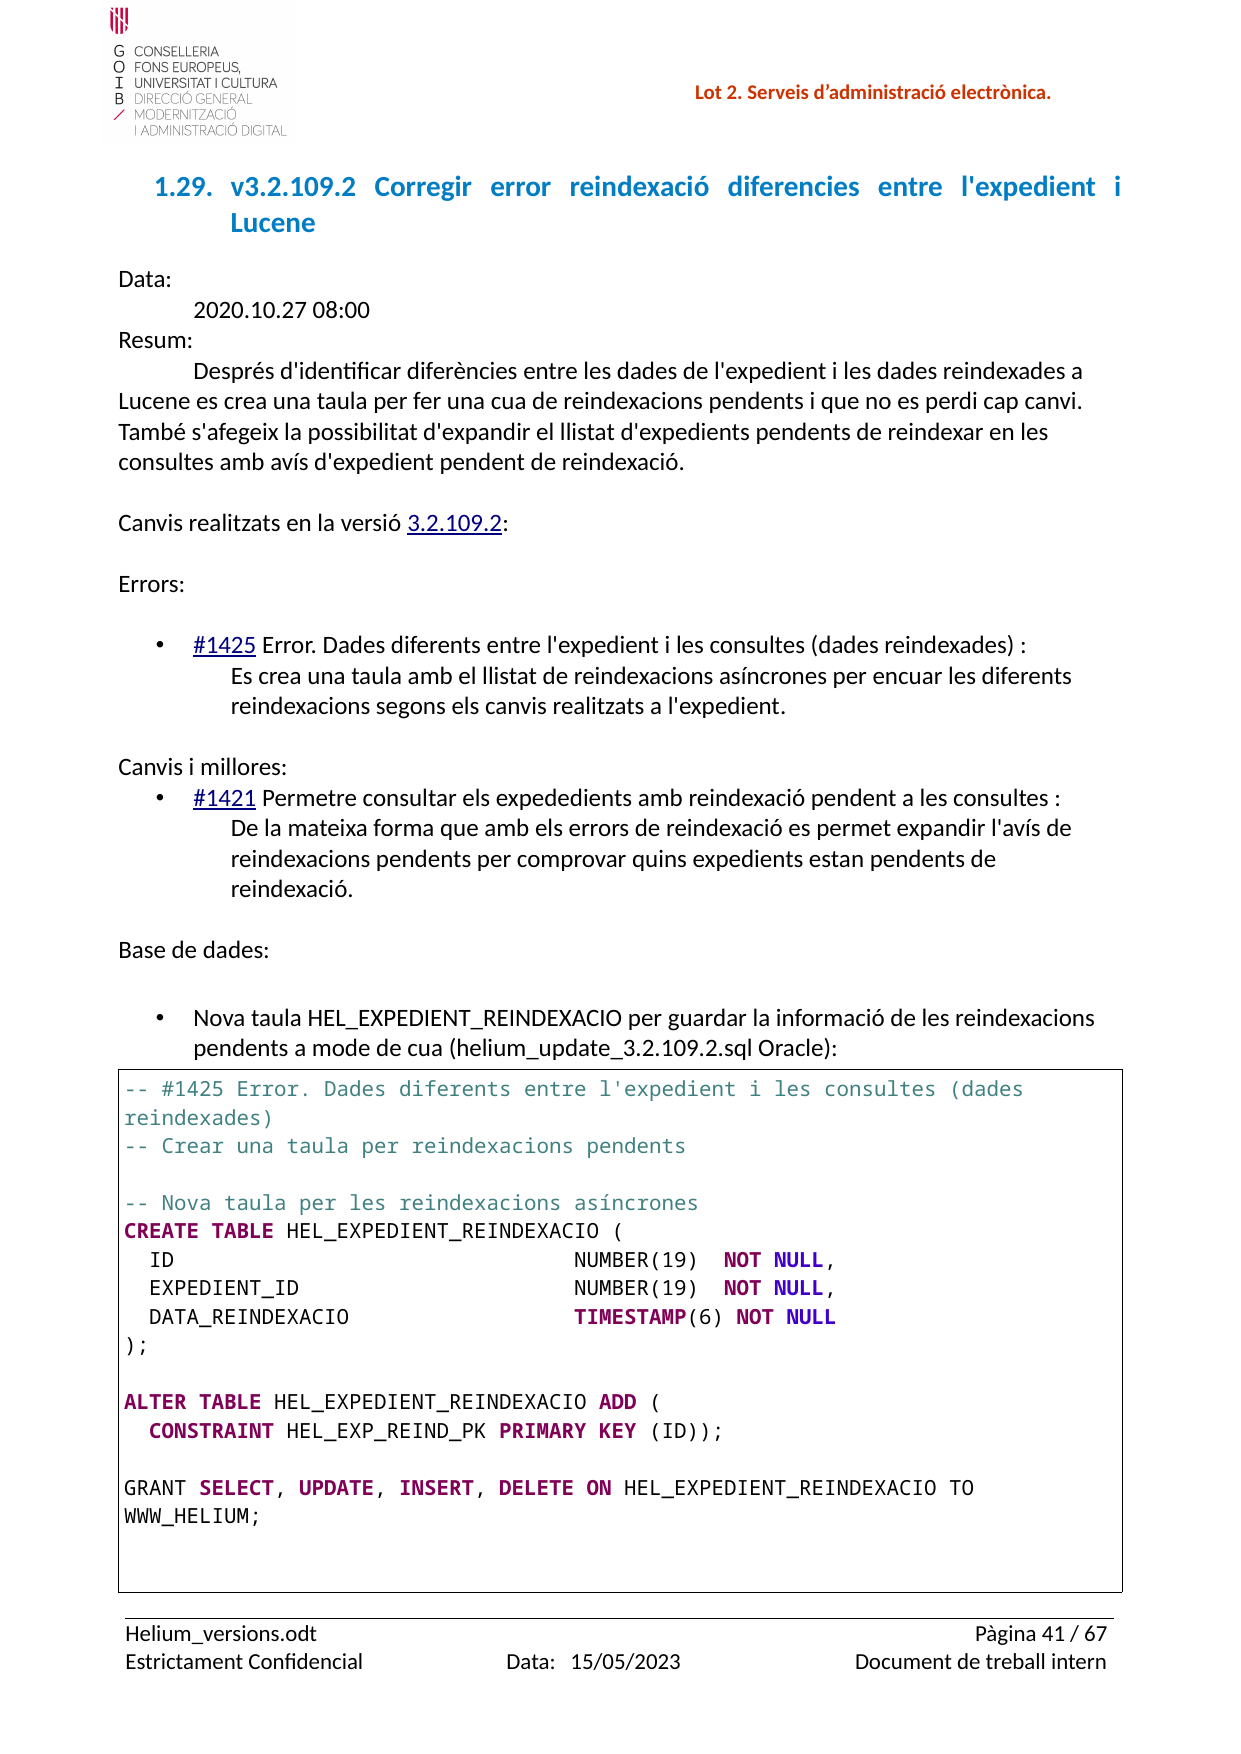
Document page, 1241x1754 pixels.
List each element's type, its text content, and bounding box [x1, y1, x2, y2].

text Errors: [118, 568, 1122, 599]
list #1425 Error. Dades diferents entre l'expedient i les consultes (dades reindexades) : [156, 629, 1122, 660]
text 2020.10.27 08:00 [118, 294, 1122, 324]
text Canvis i millores: [118, 752, 1122, 782]
table_header -- #1425 Error. Dades diferents entre l'expedient i les consultes (dades reindexades) -- Crear una taula per reindexacions pendents -- Nova taula per les reindexacions asíncrones CREATE TABLE HEL_EXPEDIENT_REINDEXACIO ( ID NUMBER(19) NOT NULL, EXPEDIENT_ID NUMBER(19) NOT NULL, DATA_REINDEXACIO TIMESTAMP(6) NOT NULL ); ALTER TABLE HEL_EXPEDIENT_REINDEXACIO ADD ( CONSTRAINT HEL_EXP_REIND_PK PRIMARY KEY (ID)); GRANT SELECT, UPDATE, INSERT, DELETE ON HEL_EXPEDIENT_REINDEXACIO TO WWW_HELIUM; [119, 1070, 1122, 1592]
list Nova taula HEL_EXPEDIENT_REINDEXACIO per guardar la informació de les reindexacions pendents a mode de cua (helium_update_3.2.109.2.sql Oracle): [156, 1002, 1122, 1063]
text Base de dades: [118, 935, 1122, 965]
text Després d'identificar diferències entre les dades de l'expedient i les dades reindexades a Lucene es crea una taula per fer una cua de reindexacions pendents i que no es perdi cap canvi. També s'afegeix la possibilitat d'expandir el llistat d'expedients pendents de reindexar en les consultes amb avís d'expedient pendent de reindexació. [118, 355, 1122, 477]
list #1421 Permetre consultar els expededients amb reindexació pendent a les consultes : [156, 782, 1122, 813]
text Data: [118, 263, 1122, 294]
subtitle v3.2.109.2 Corregir error reindexació diferencies entre l'expedient i Lucene [153, 168, 1122, 239]
list Es crea una taula amb el llistat de reindexacions asíncrones per encuar les diferents reindexacions segons els canvis realitzats a l'expedient. [193, 660, 1122, 721]
text Resum: [118, 324, 1122, 355]
picture [100, 0, 297, 144]
list De la mateixa forma que amb els errors de reindexació es permet expandir l'avís de reindexacions pendents per comprovar quins expedients estan pendents de reindexació. [193, 813, 1122, 904]
text Canvis realitzats en la versió 3.2.109.2: [118, 507, 1122, 538]
